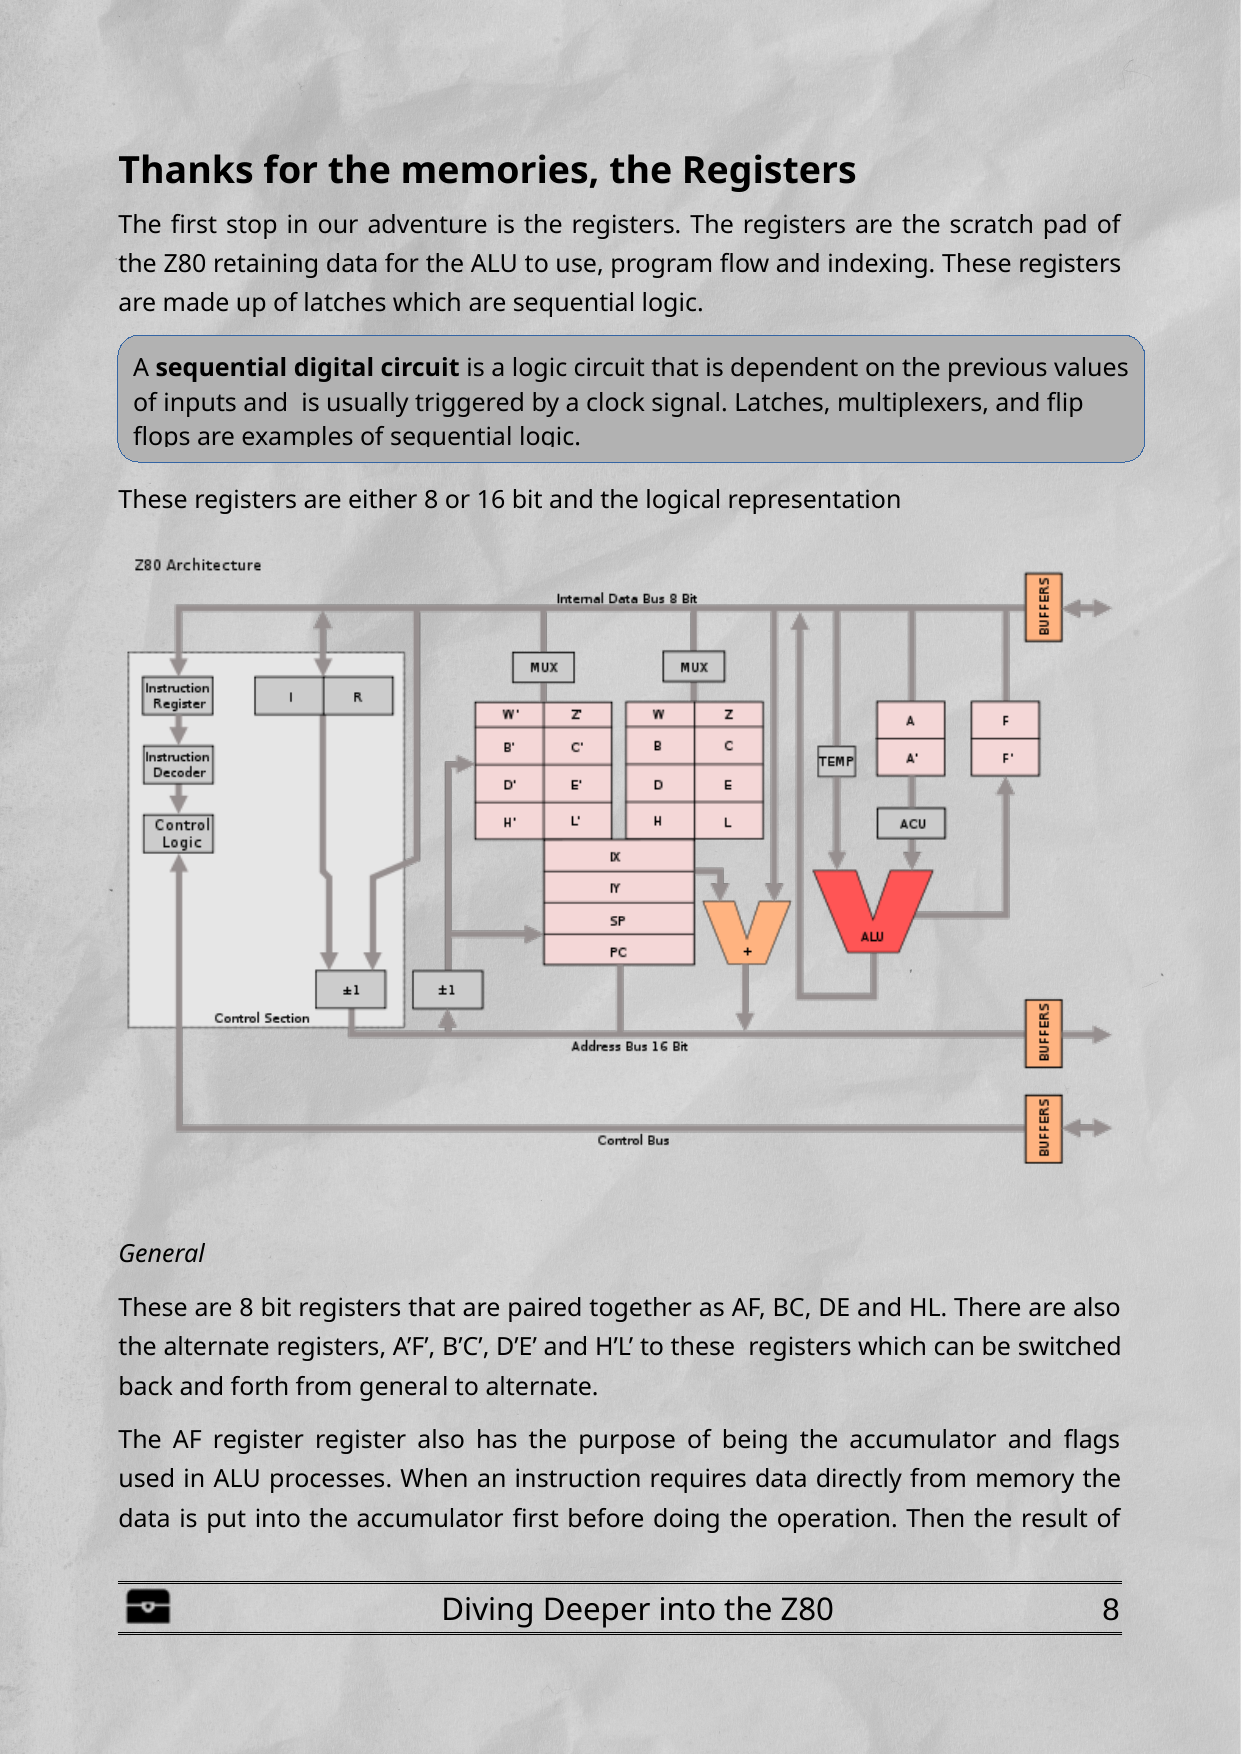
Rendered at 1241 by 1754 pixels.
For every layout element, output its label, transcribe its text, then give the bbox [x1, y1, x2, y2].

picture [0, 0, 1241, 1754]
text These registers are either 8 or 16 bit and the logical representation [118, 482, 1122, 516]
subtitle Thanks for the memories, the Registers [118, 143, 1122, 194]
text The first stop in our adventure is the registers. The registers are the scratch pad of the Z80 retaining data for the ALU to use, program flow and indexing. These registers are made up of latches which are sequential logic. [118, 207, 1122, 319]
text General [118, 1236, 1122, 1270]
text These are 8 bit registers that are paired together as AF, BC, DE and HL. There are also the alternate registers, A’F’, B’C’, D’E’ and H’L’ to these registers which can be switched back and forth from general to alternate. [118, 1290, 1122, 1402]
text The AF register register also has the purpose of being the accumulator and flags used in ALU processes. When an instruction requires data directly from memory the data is put into the accumulator first before doing the operation. Then the result of [118, 1422, 1122, 1534]
text A sequential digital circuit is a logic circuit that is dependent on the previous values of inputs and is usually triggered by a clock signal. Latches, multiplexers, and flip flops are examples of sequential logic. [133, 350, 1130, 447]
